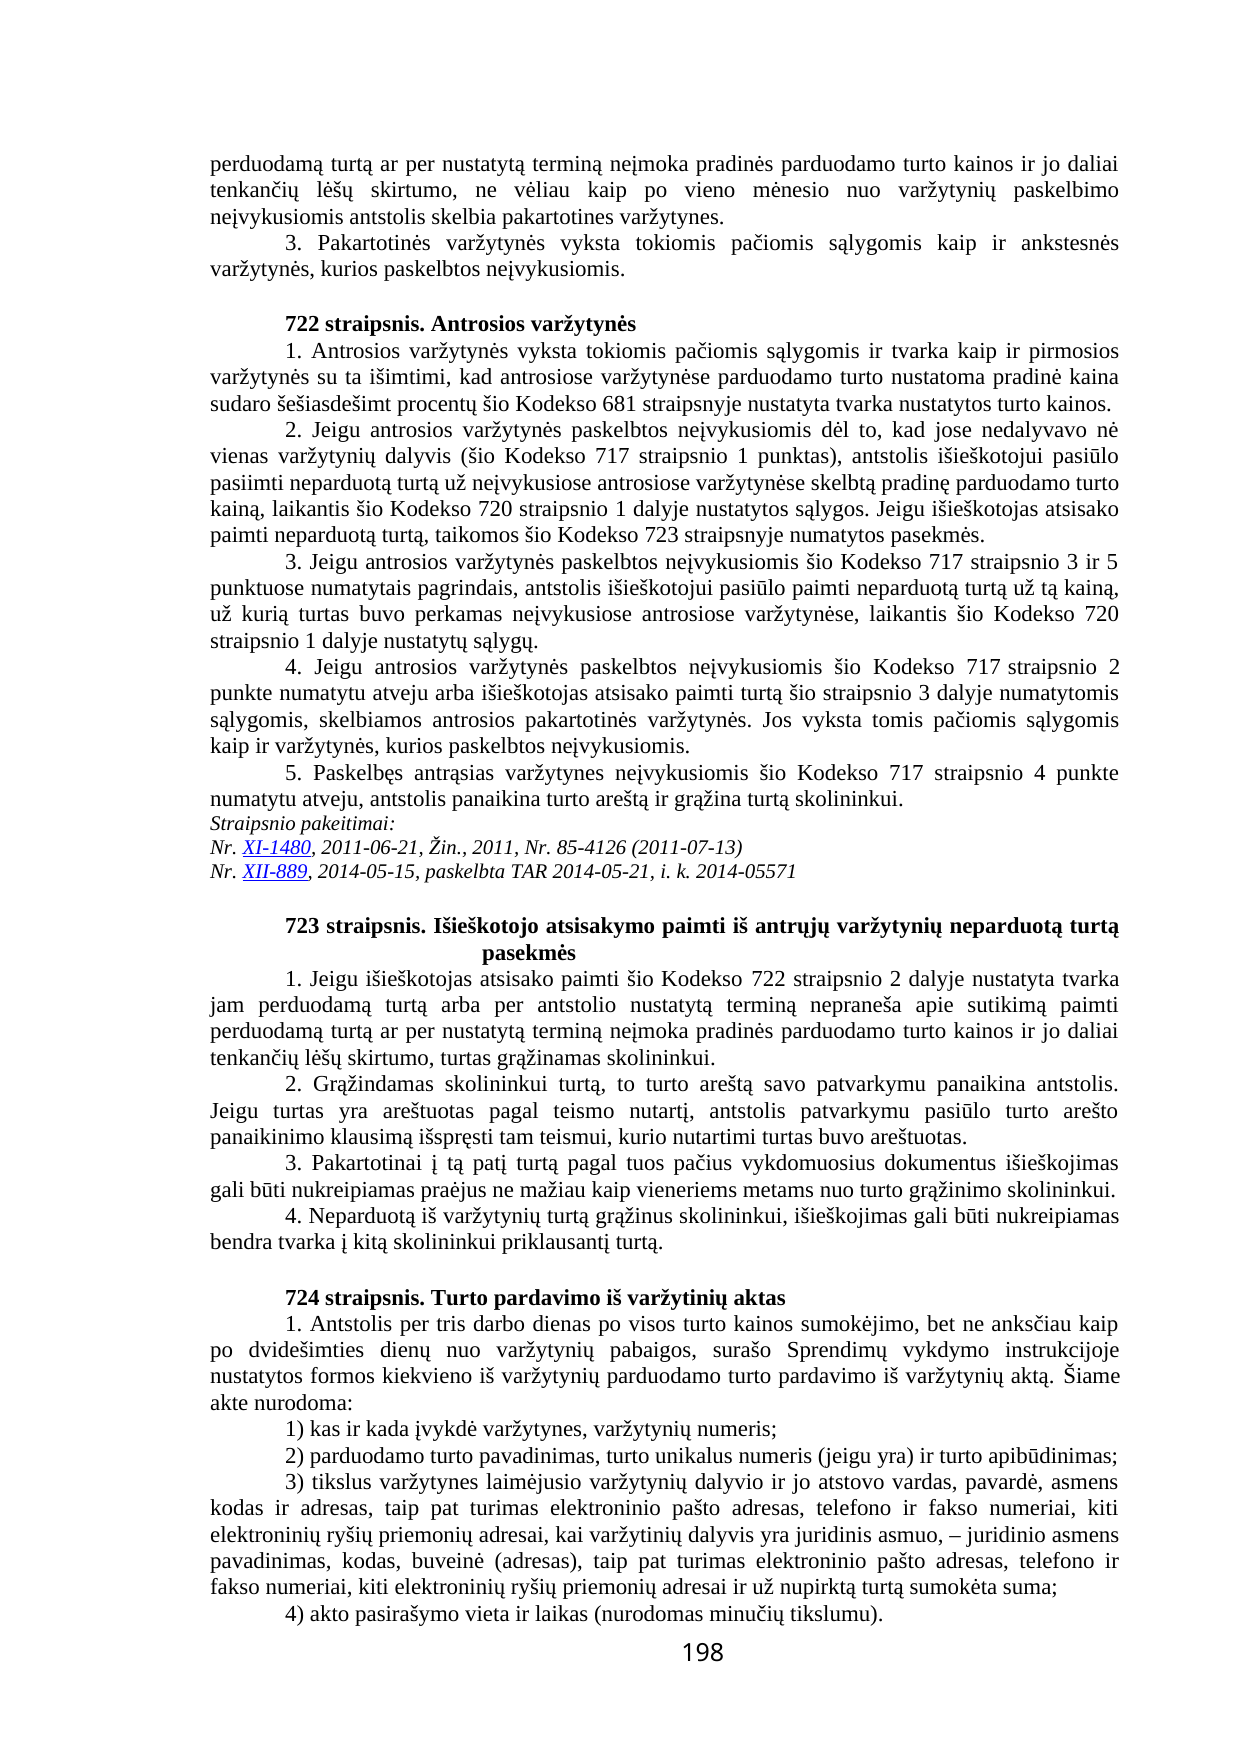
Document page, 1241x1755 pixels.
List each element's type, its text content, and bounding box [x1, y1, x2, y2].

text 1. Jeigu išieškotojas atsisako paimti šio Kodekso 722 straipsnio 2 dalyje nustatyta tvarka jam perduodamą turtą arba per antstolio nustatytą terminą nepraneša apie sutikimą paimti perduodamą turtą ar per nustatytą terminą neįmoka pradinės parduodamo turto kainos ir jo daliai tenkančių lėšų skirtumo, turtas grąžinamas skolininkui. [210, 965, 1120, 1070]
text 2. Jeigu antrosios varžytynės paskelbtos neįvykusiomis dėl to, kad jose nedalyvavo nė vienas varžytynių dalyvis (šio Kodekso 717 straipsnio 1 punktas), antstolis išieškotojui pasiūlo pasiimti neparduotą turtą už neįvykusiose antrosiose varžytynėse skelbtą pradinę parduodamo turto kainą, laikantis šio Kodekso 720 straipsnio 1 dalyje nustatytos sąlygos. Jeigu išieškotojas atsisako paimti neparduotą turtą, taikomos šio Kodekso 723 straipsnyje numatytos pasekmės. [210, 416, 1120, 548]
text 4. Jeigu antrosios varžytynės paskelbtos neįvykusiomis šio Kodekso 717 straipsnio 2 punkte numatytu atveju arba išieškotojas atsisako paimti turtą šio straipsnio 3 dalyje numatytomis sąlygomis, skelbiamos antrosios pakartotinės varžytynės. Jos vyksta tomis pačiomis sąlygomis kaip ir varžytynės, kurios paskelbtos neįvykusiomis. [210, 653, 1120, 758]
text 2) parduodamo turto pavadinimas, turto unikalus numeris (jeigu yra) ir turto apibūdinimas; [210, 1442, 1120, 1468]
text Nr. XI-1480, 2011-06-21, Žin., 2011, Nr. 85-4126 (2011-07-13) [210, 835, 1120, 859]
text 723 straipsnis. Išieškotojo atsisakymo paimti iš antrųjų varžytynių neparduotą turtą pasekmės [285, 912, 1120, 965]
text 722 straipsnis. Antrosios varžytynės [210, 311, 1120, 337]
text 5. Paskelbęs antrąsias varžytynes neįvykusiomis šio Kodekso 717 straipsnio 4 punkte numatytu atveju, antstolis panaikina turto areštą ir grąžina turtą skolininkui. [210, 758, 1120, 811]
text 1) kas ir kada įvykdė varžytynes, varžytynių numeris; [210, 1415, 1120, 1442]
text 4) akto pasirašymo vieta ir laikas (nurodomas minučių tikslumu). [210, 1600, 1120, 1626]
text perduodamą turtą ar per nustatytą terminą neįmoka pradinės parduodamo turto kainos ir jo daliai tenkančių lėšų skirtumo, ne vėliau kaip po vieno mėnesio nuo varžytynių paskelbimo neįvykusiomis antstolis skelbia pakartotines varžytynes. [210, 150, 1120, 229]
text 1. Antstolis per tris darbo dienas po visos turto kainos sumokėjimo, bet ne anksčiau kaip po dvidešimties dienų nuo varžytynių pabaigos, surašo Sprendimų vykdymo instrukcijoje nustatytos formos kiekvieno iš varžytynių parduodamo turto pardavimo iš varžytynių aktą. Šiame akte nurodoma: [210, 1310, 1120, 1415]
text Nr. XII-889, 2014-05-15, paskelbta TAR 2014-05-21, i. k. 2014-05571 [210, 859, 1120, 883]
text 2. Grąžindamas skolininkui turtą, to turto areštą savo patvarkymu panaikina antstolis. Jeigu turtas yra areštuotas pagal teismo nutartį, antstolis patvarkymu pasiūlo turto arešto panaikinimo klausimą išspręsti tam teismui, kurio nutartimi turtas buvo areštuotas. [210, 1070, 1120, 1149]
text 4. Neparduotą iš varžytynių turtą grąžinus skolininkui, išieškojimas gali būti nukreipiamas bendra tvarka į kitą skolininkui priklausantį turtą. [210, 1202, 1120, 1255]
text 3. Jeigu antrosios varžytynės paskelbtos neįvykusiomis šio Kodekso 717 straipsnio 3 ir 5 punktuose numatytais pagrindais, antstolis išieškotojui pasiūlo paimti neparduotą turtą už tą kainą, už kurią turtas buvo perkamas neįvykusiose antrosiose varžytynėse, laikantis šio Kodekso 720 straipsnio 1 dalyje nustatytų sąlygų. [210, 548, 1120, 653]
text 3. Pakartotinės varžytynės vyksta tokiomis pačiomis sąlygomis kaip ir ankstesnės varžytynės, kurios paskelbtos neįvykusiomis. [210, 229, 1120, 282]
text 1. Antrosios varžytynės vyksta tokiomis pačiomis sąlygomis ir tvarka kaip ir pirmosios varžytynės su ta išimtimi, kad antrosiose varžytynėse parduodamo turto nustatoma pradinė kaina sudaro šešiasdešimt procentų šio Kodekso 681 straipsnyje nustatyta tvarka nustatytos turto kainos. [210, 337, 1120, 416]
text 3. Pakartotinai į tą patį turtą pagal tuos pačius vykdomuosius dokumentus išieškojimas gali būti nukreipiamas praėjus ne mažiau kaip vieneriems metams nuo turto grąžinimo skolininkui. [210, 1149, 1120, 1202]
text Straipsnio pakeitimai: [210, 811, 1120, 835]
text 3) tikslus varžytynes laimėjusio varžytynių dalyvio ir jo atstovo vardas, pavardė, asmens kodas ir adresas, taip pat turimas elektroninio pašto adresas, telefono ir fakso numeriai, kiti elektroninių ryšių priemonių adresai, kai varžytinių dalyvis yra juridinis asmuo, – juridinio asmens pavadinimas, kodas, buveinė (adresas), taip pat turimas elektroninio pašto adresas, telefono ir fakso numeriai, kiti elektroninių ryšių priemonių adresai ir už nupirktą turtą sumokėta suma; [210, 1468, 1120, 1600]
text 724 straipsnis. Turto pardavimo iš varžytinių aktas [210, 1283, 1120, 1310]
